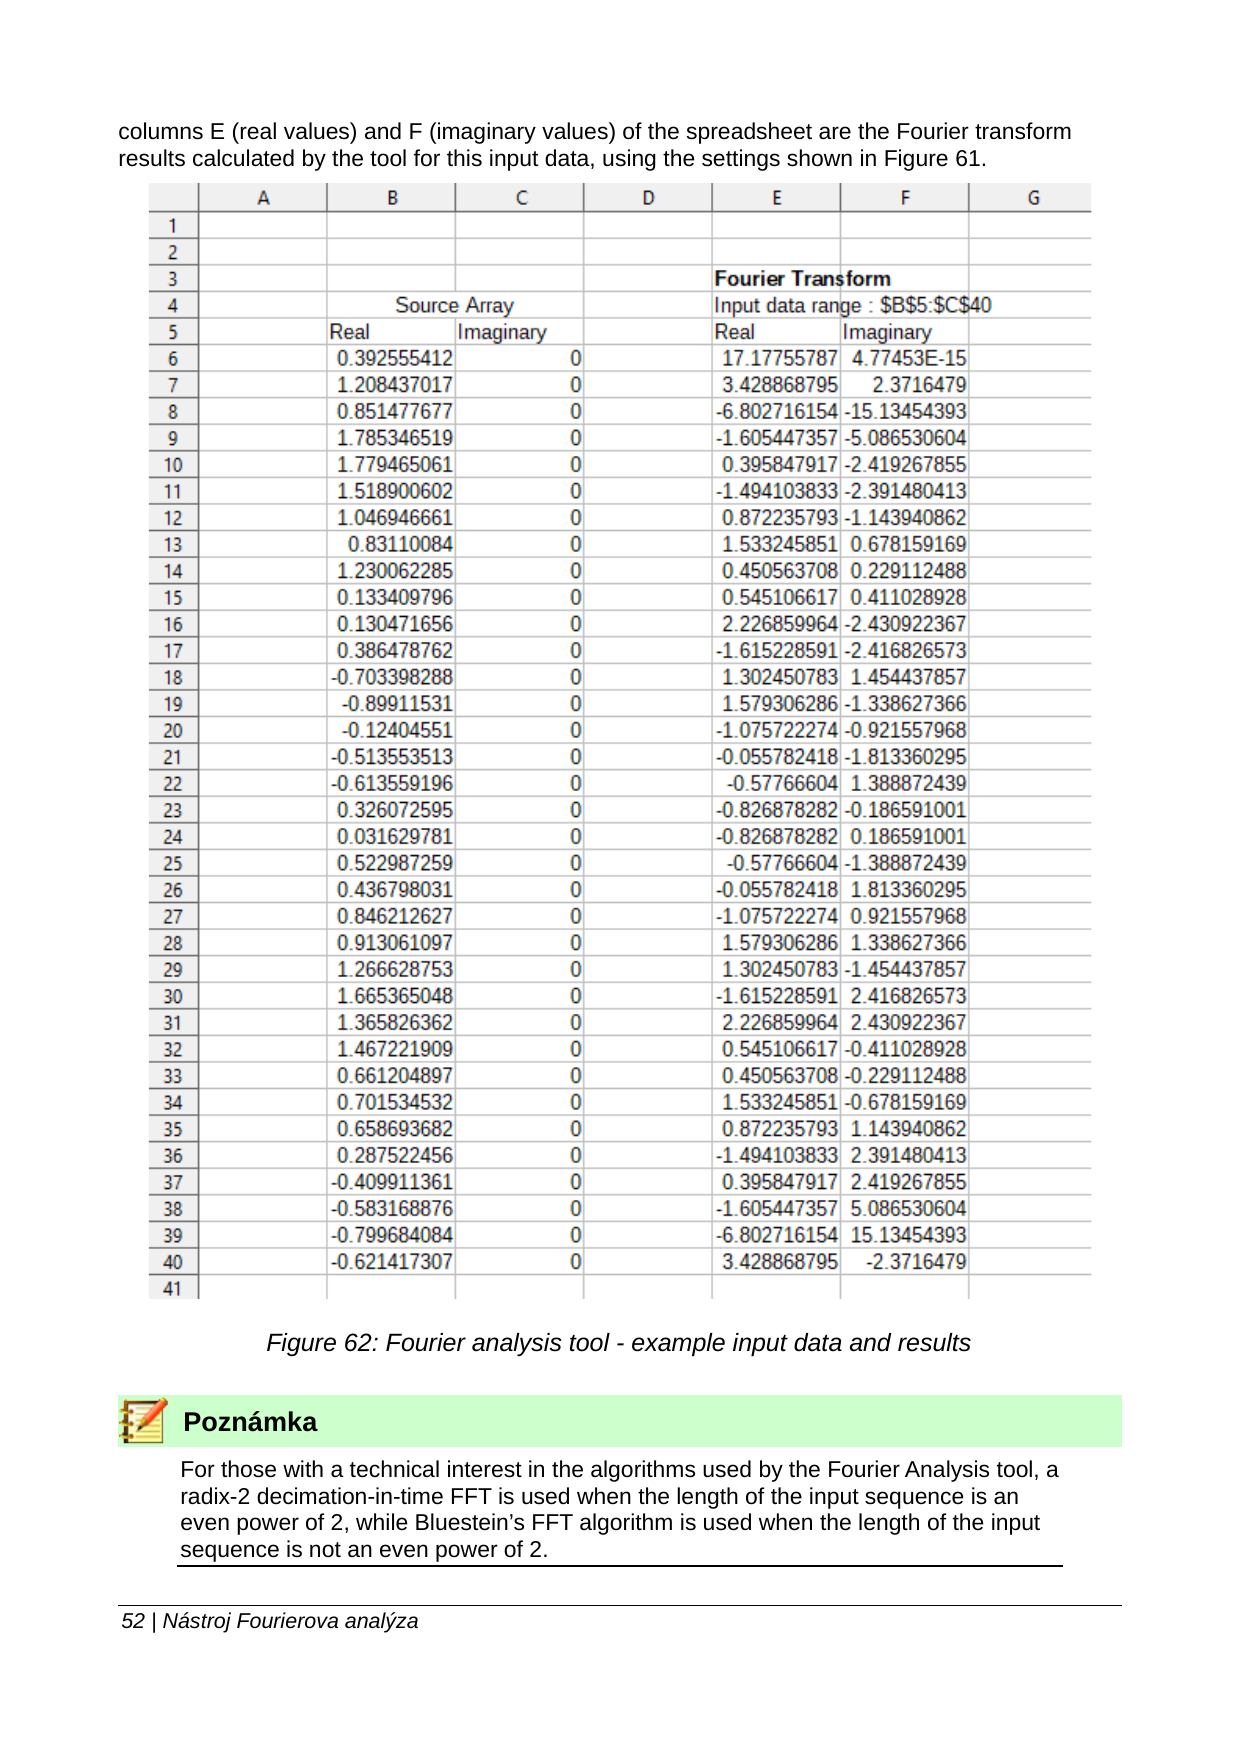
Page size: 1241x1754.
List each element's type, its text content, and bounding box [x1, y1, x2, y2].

text For those with a technical interest in the algorithms used by the Fourier Analysis tool, a radix-2 decimation-in-time FFT is used when the length of the input sequence is an even power of 2, while Bluestein’s FFT algorithm is used when the length of the input sequence is not an even power of 2. [177, 1453, 1063, 1565]
text Figure 62: Fourier analysis tool - example input data and results [149, 1299, 1091, 1357]
picture [148, 183, 1092, 1299]
subtitle Poznámka [118, 1395, 1122, 1447]
text columns E (real values) and F (imaginary values) of the spreadsheet are the Fourier transform results calculated by the tool for this input data, using the settings shown in Figure 61. [118, 118, 1122, 171]
picture [119, 1396, 170, 1447]
